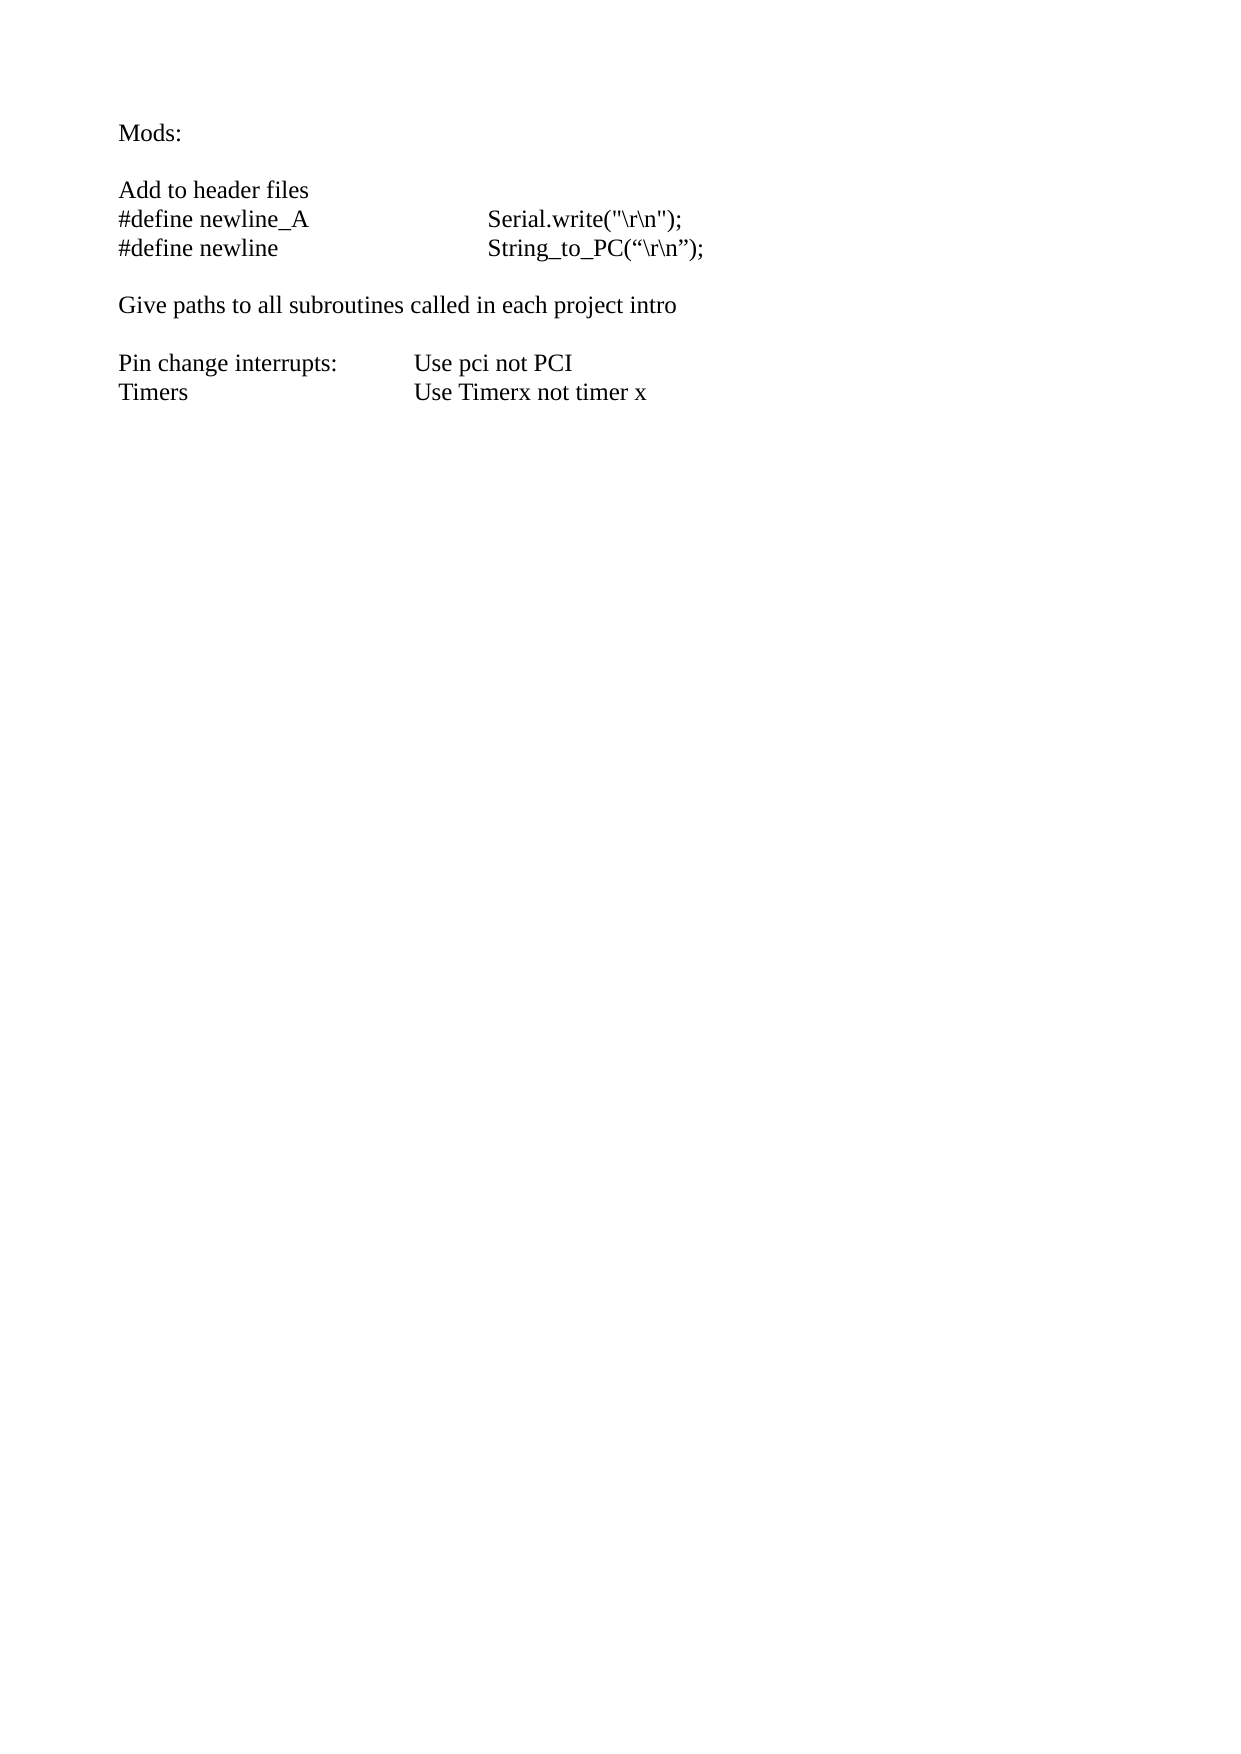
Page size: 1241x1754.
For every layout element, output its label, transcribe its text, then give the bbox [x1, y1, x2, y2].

text Timers Use Timerx not timer x [118, 377, 1122, 406]
text Pin change interrupts: Use pci not PCI [118, 348, 1122, 377]
text Add to header files [118, 176, 1122, 204]
text Give paths to all subroutines called in each project intro [118, 291, 1122, 319]
text #define newline_A Serial.write("\r\n"); [118, 204, 1122, 233]
text Mods: [118, 118, 1122, 147]
text #define newline String_to_PC(“\r\n”); [118, 233, 1122, 262]
